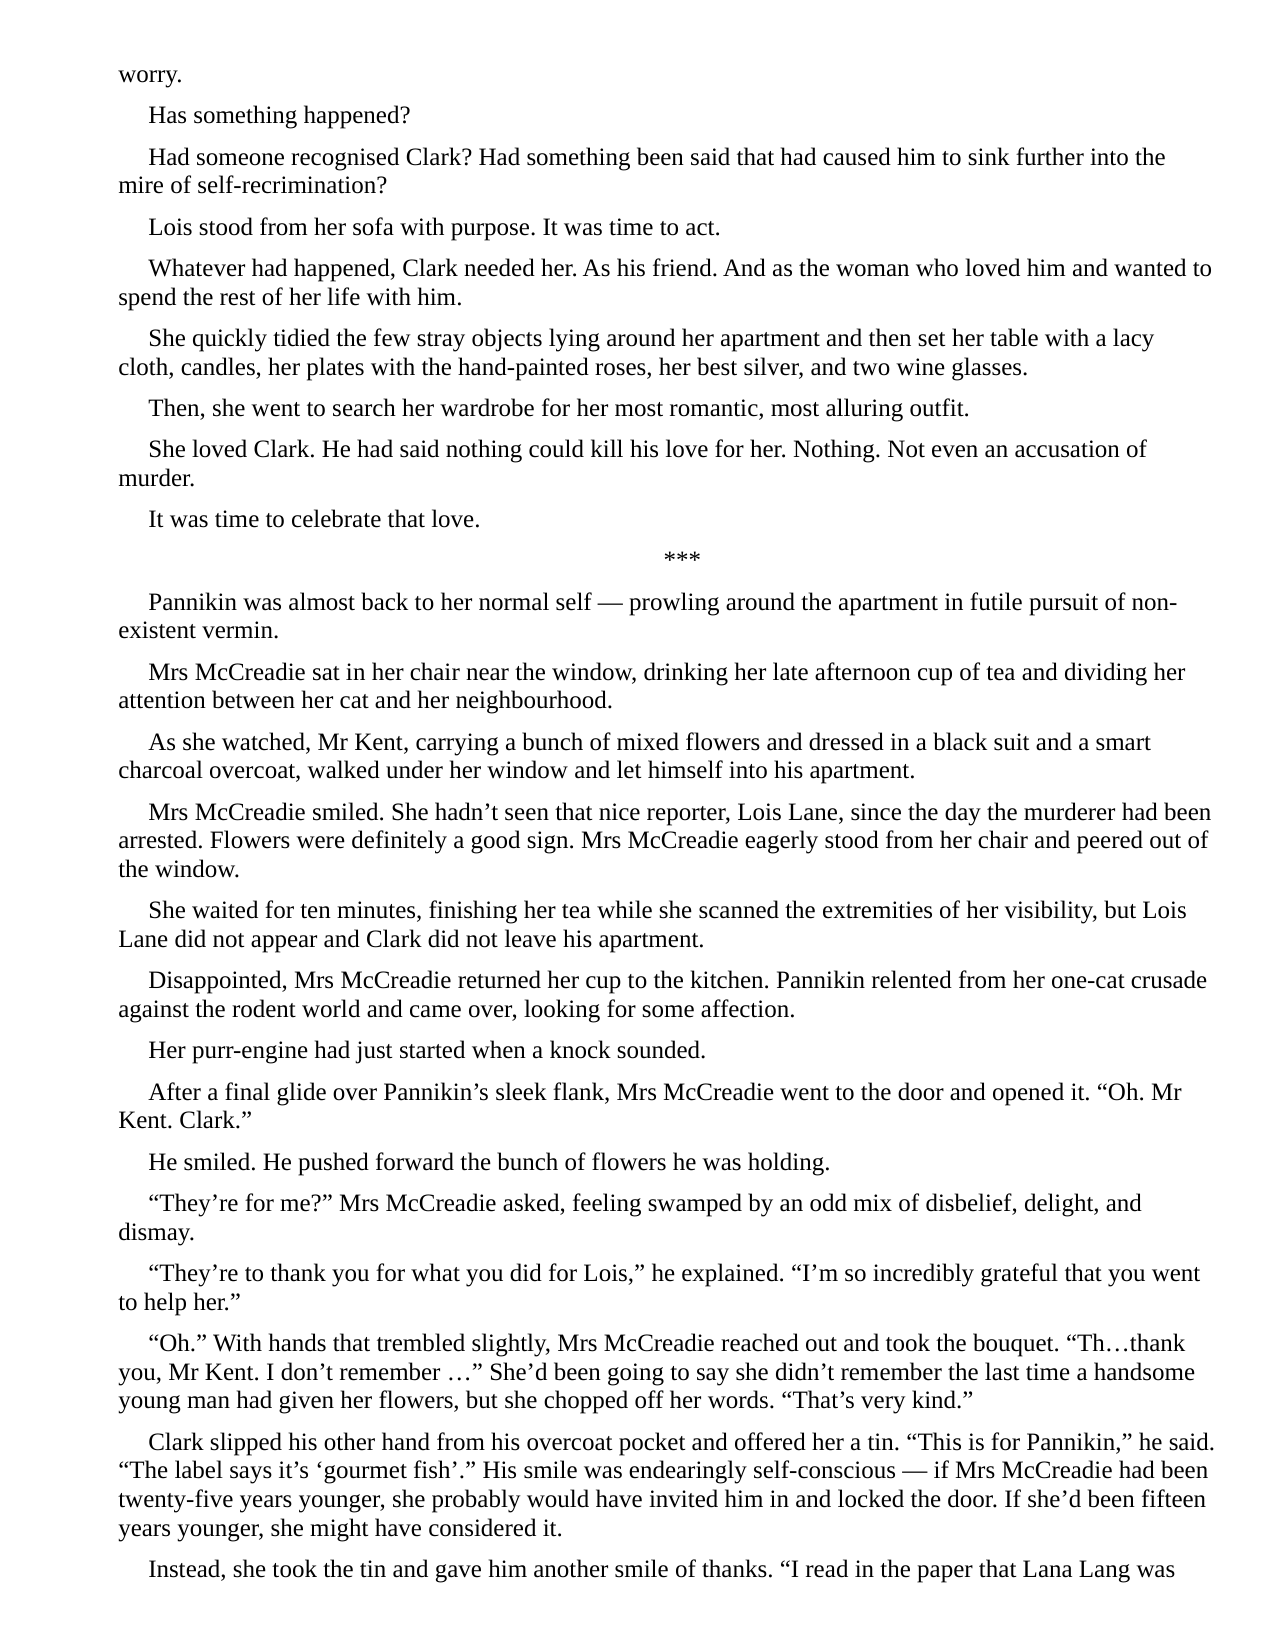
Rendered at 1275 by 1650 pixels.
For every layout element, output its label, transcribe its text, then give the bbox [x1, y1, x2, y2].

text Lois stood from her sofa with purpose. It was time to act. [118, 212, 1216, 240]
text Disappointed, Mrs McCreadie returned her cup to the kitchen. Pannikin relented from her one-cat crusade against the rodent world and came over, looking for some affection. [118, 965, 1216, 1023]
text “They’re for me?” Mrs McCreadie asked, feeling swamped by an odd mix of disbelief, delight, and dismay. [118, 1188, 1216, 1245]
text “They’re to thank you for what you did for Lois,” he explained. “I’m so incredibly grateful that you went to help her.” [118, 1258, 1216, 1315]
text She loved Clark. He had said nothing could kill his love for her. Nothing. Not even an accusation of murder. [118, 434, 1216, 492]
text Mrs McCreadie sat in her chair near the window, drinking her late afternoon cup of tea and dividing her attention between her cat and her neighbourhood. [118, 657, 1216, 714]
text She quickly tidied the few stray objects lying around her apartment and then set her table with a lacy cloth, candles, her plates with the hand-painted roses, her best silver, and two wine glasses. [118, 323, 1216, 380]
text As she watched, Mr Kent, carrying a bunch of mixed flowers and dressed in a black suit and a smart charcoal overcoat, walked under her window and let himself into his apartment. [118, 727, 1216, 784]
text He smiled. He pushed forward the bunch of flowers he was holding. [118, 1147, 1216, 1175]
text It was time to celebrate that love. [118, 504, 1216, 533]
text Had someone recognised Clark? Had something been said that had caused him to sink further into the mire of self-recrimination? [118, 142, 1216, 199]
text Has something happened? [118, 100, 1216, 129]
text Instead, she took the tin and gave him another smile of thanks. “I read in the paper that Lana Lang was [118, 1554, 1216, 1583]
text Then, she went to search her wardrobe for her most romantic, most alluring outfit. [118, 393, 1216, 422]
text Clark slipped his other hand from his overcoat pocket and offered her a tin. “This is for Pannikin,” he said. “The label says it’s ‘gourmet fish’.” His smile was endearingly self-conscious — if Mrs McCreadie had been twenty-five years younger, she probably would have invited him in and locked the door. If she’d been fifteen years younger, she might have considered it. [118, 1427, 1216, 1542]
text She waited for ten minutes, finishing her tea while she scanned the extremities of her visibility, but Lois Lane did not appear and Clark did not leave his apartment. [118, 895, 1216, 953]
text worry. [118, 59, 1216, 88]
text Her purr-engine had just started when a knock sounded. [118, 1035, 1216, 1064]
text Whatever had happened, Clark needed her. As his friend. And as the woman who loved him and wanted to spend the rest of her life with him. [118, 253, 1216, 310]
text Mrs McCreadie smiled. She hadn’t seen that nice reporter, Lois Lane, since the day the murderer had been arrested. Flowers were definitely a good sign. Mrs McCreadie eagerly stood from her chair and peered out of the window. [118, 797, 1216, 883]
text Pannikin was almost back to her normal self — prowling around the apartment in futile pursuit of non-existent vermin. [118, 587, 1216, 644]
text “Oh.” With hands that trembled slightly, Mrs McCreadie reached out and took the bouquet. “Th…thank you, Mr Kent. I don’t remember …” She’d been going to say she didn’t remember the last time a handsome young man had given her flowers, but she chopped off her words. “That’s very kind.” [118, 1328, 1216, 1414]
text *** [118, 545, 1216, 574]
text After a final glide over Pannikin’s sleek flank, Mrs McCreadie went to the door and opened it. “Oh. Mr Kent. Clark.” [118, 1077, 1216, 1134]
